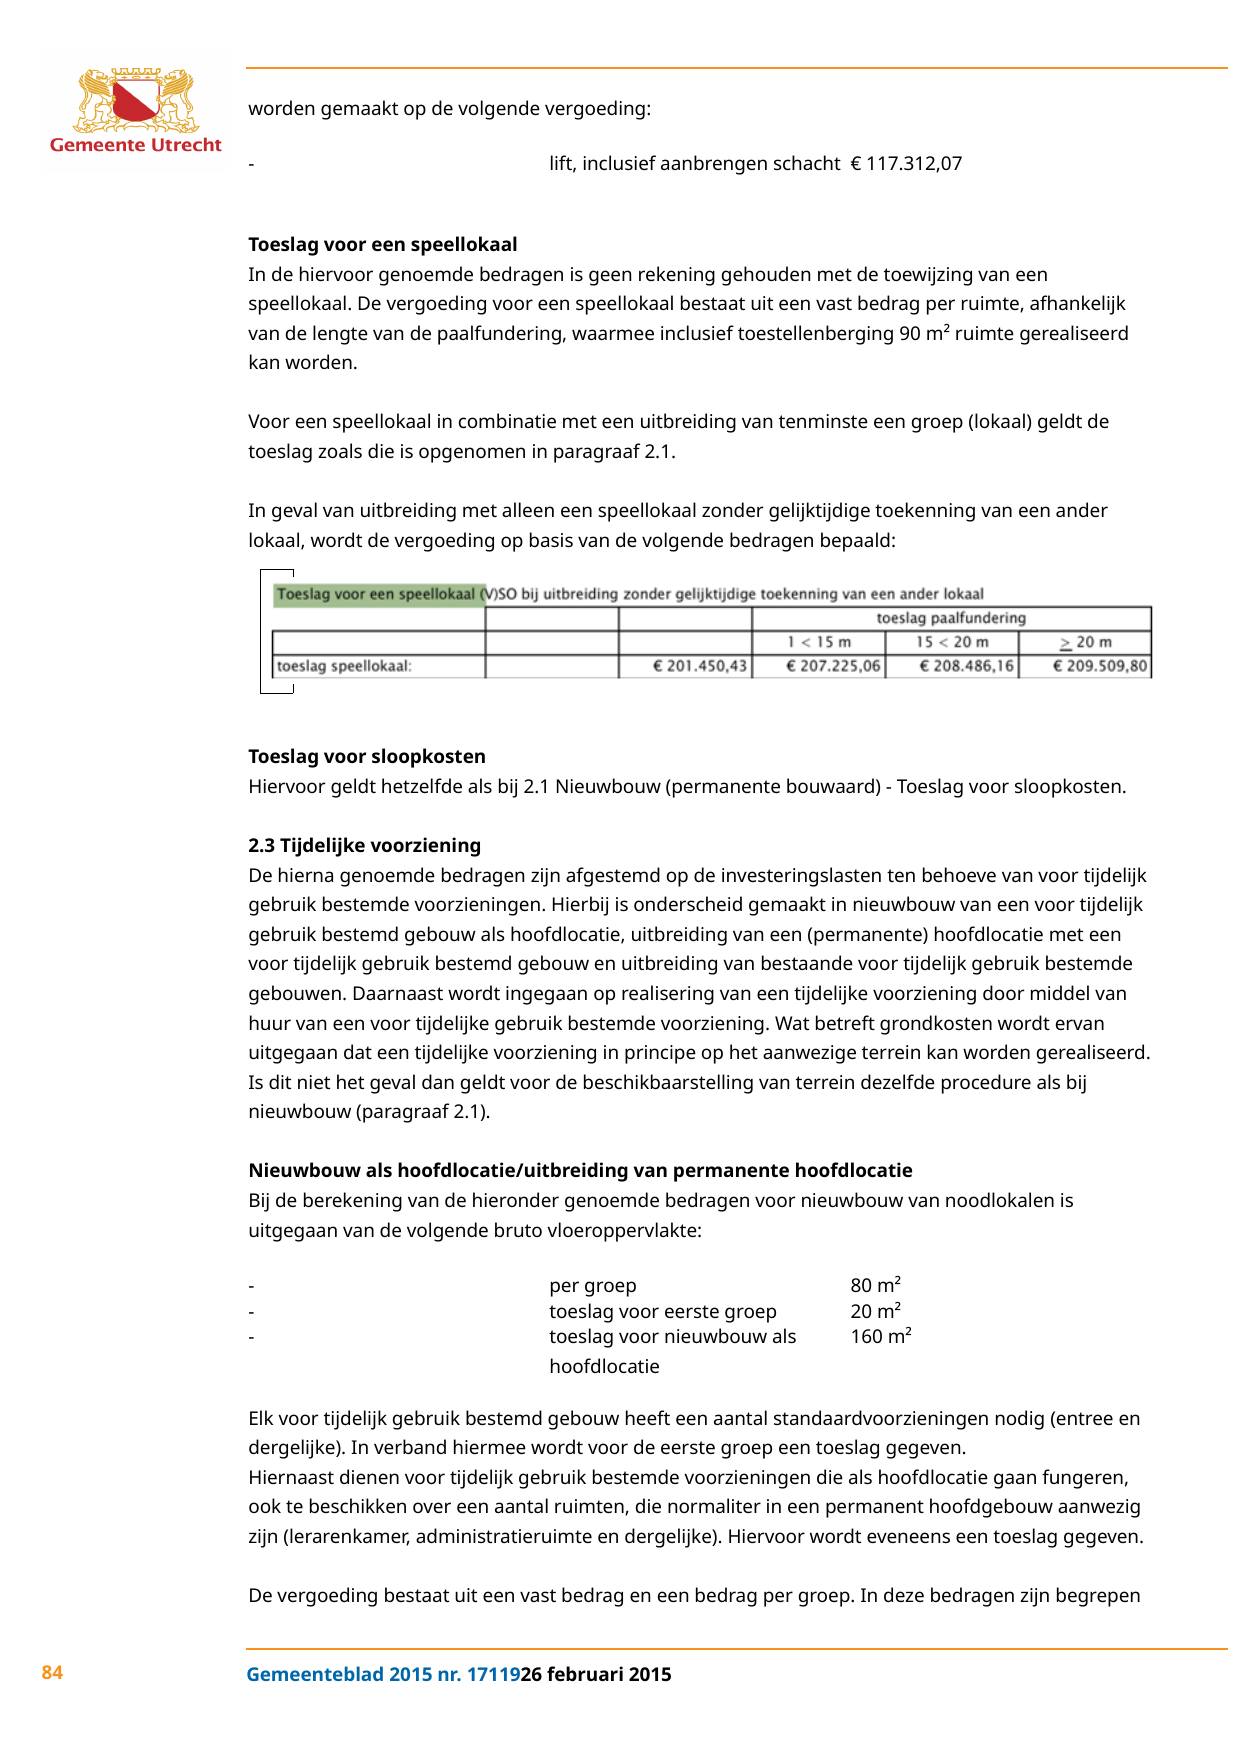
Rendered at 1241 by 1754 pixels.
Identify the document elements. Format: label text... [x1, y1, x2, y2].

table_cell - [248, 1298, 549, 1324]
text worden gemaakt op de volgende vergoeding: [248, 95, 1152, 121]
table_header - [248, 150, 549, 176]
text In geval van uitbreiding met alleen een speellokaal zonder gelijktijdige toekenning van een ander lokaal, wordt de vergoeding op basis van de volgende bedragen bepaald: [248, 497, 1152, 553]
text Hiernaast dienen voor tijdelijk gebruik bestemde voorzieningen die als hoofdlocatie gaan fungeren, ook te beschikken over een aantal ruimten, die normaliter in een permanent hoofdgebouw aanwezig zijn (lerarenkamer, administratieruimte en dergelijke). Hiervoor wordt eveneens een toeslag gegeven. [248, 1464, 1152, 1549]
text De hierna genoemde bedragen zijn afgestemd op de investeringslasten ten behoeve van voor tijdelijk gebruik bestemde voorzieningen. Hierbij is onderscheid gemaakt in nieuwbouw van een voor tijdelijk gebruik bestemd gebouw als hoofdlocatie, uitbreiding van een (permanente) hoofdlocatie met een voor tijdelijk gebruik bestemd gebouw en uitbreiding van bestaande voor tijdelijk gebruik bestemde gebouwen. Daarnaast wordt ingegaan op realisering van een tijdelijke voorziening door middel van huur van een voor tijdelijke gebruik bestemde voorziening. Wat betreft grondkosten wordt ervan uitgegaan dat een tijdelijke voorziening in principe op het aanwezige terrein kan worden gerealiseerd. Is dit niet het geval dan geldt voor de beschikbaarstelling van terrein dezelfde procedure als bij nieuwbouw (paragraaf 2.1). [248, 862, 1152, 1124]
text Toeslag voor sloopkosten [248, 743, 1152, 769]
table_header - [248, 1272, 549, 1298]
table_cell 160 m² [850, 1324, 1152, 1379]
text Elk voor tijdelijk gebruik bestemd gebouw heeft een aantal standaardvoorzieningen nodig (entree en dergelijke). In verband hiermee wordt voor de eerste groep een toeslag gegeven. [248, 1405, 1152, 1460]
table_cell toeslag voor eerste groep [549, 1298, 850, 1324]
table_header 80 m² [850, 1272, 1152, 1298]
table_cell toeslag voor nieuwbouw als hoofdlocatie [549, 1324, 850, 1379]
text 2.3 Tijdelijke voorziening [248, 832, 1152, 858]
table_header € 117.312,07 [850, 150, 1152, 176]
picture [268, 577, 1155, 684]
table_cell 20 m² [850, 1298, 1152, 1324]
text Nieuwbouw als hoofdlocatie/uitbreiding van permanente hoofdlocatie [248, 1158, 1152, 1183]
table_header lift, inclusief aanbrengen schacht [549, 150, 850, 176]
text Voor een speellokaal in combinatie met een uitbreiding van tenminste een groep (lokaal) geldt de toeslag zoals die is opgenomen in paragraaf 2.1. [248, 409, 1152, 464]
table_cell - [248, 1324, 549, 1379]
text Bij de berekening van de hieronder genoemde bedragen voor nieuwbouw van noodlokalen is uitgegaan van de volgende bruto vloeroppervlakte: [248, 1187, 1152, 1243]
text Hiervoor geldt hetzelfde als bij 2.1 Nieuwbouw (permanente bouwaard) - Toeslag voor sloopkosten. [248, 773, 1152, 799]
text In de hiervoor genoemde bedragen is geen rekening gehouden met de toewijzing van een speellokaal. De vergoeding voor een speellokaal bestaat uit een vast bedrag per ruimte, afhankelijk van de lengte van de paalfundering, waarmee inclusief toestellenberging 90 m² ruimte gerealiseerd kan worden. [248, 261, 1152, 375]
picture [41, 47, 231, 172]
table_header per groep [549, 1272, 850, 1298]
text Toeslag voor een speellokaal [248, 231, 1152, 257]
text De vergoeding bestaat uit een vast bedrag en een bedrag per groep. In deze bedragen zijn begrepen [248, 1582, 1152, 1608]
